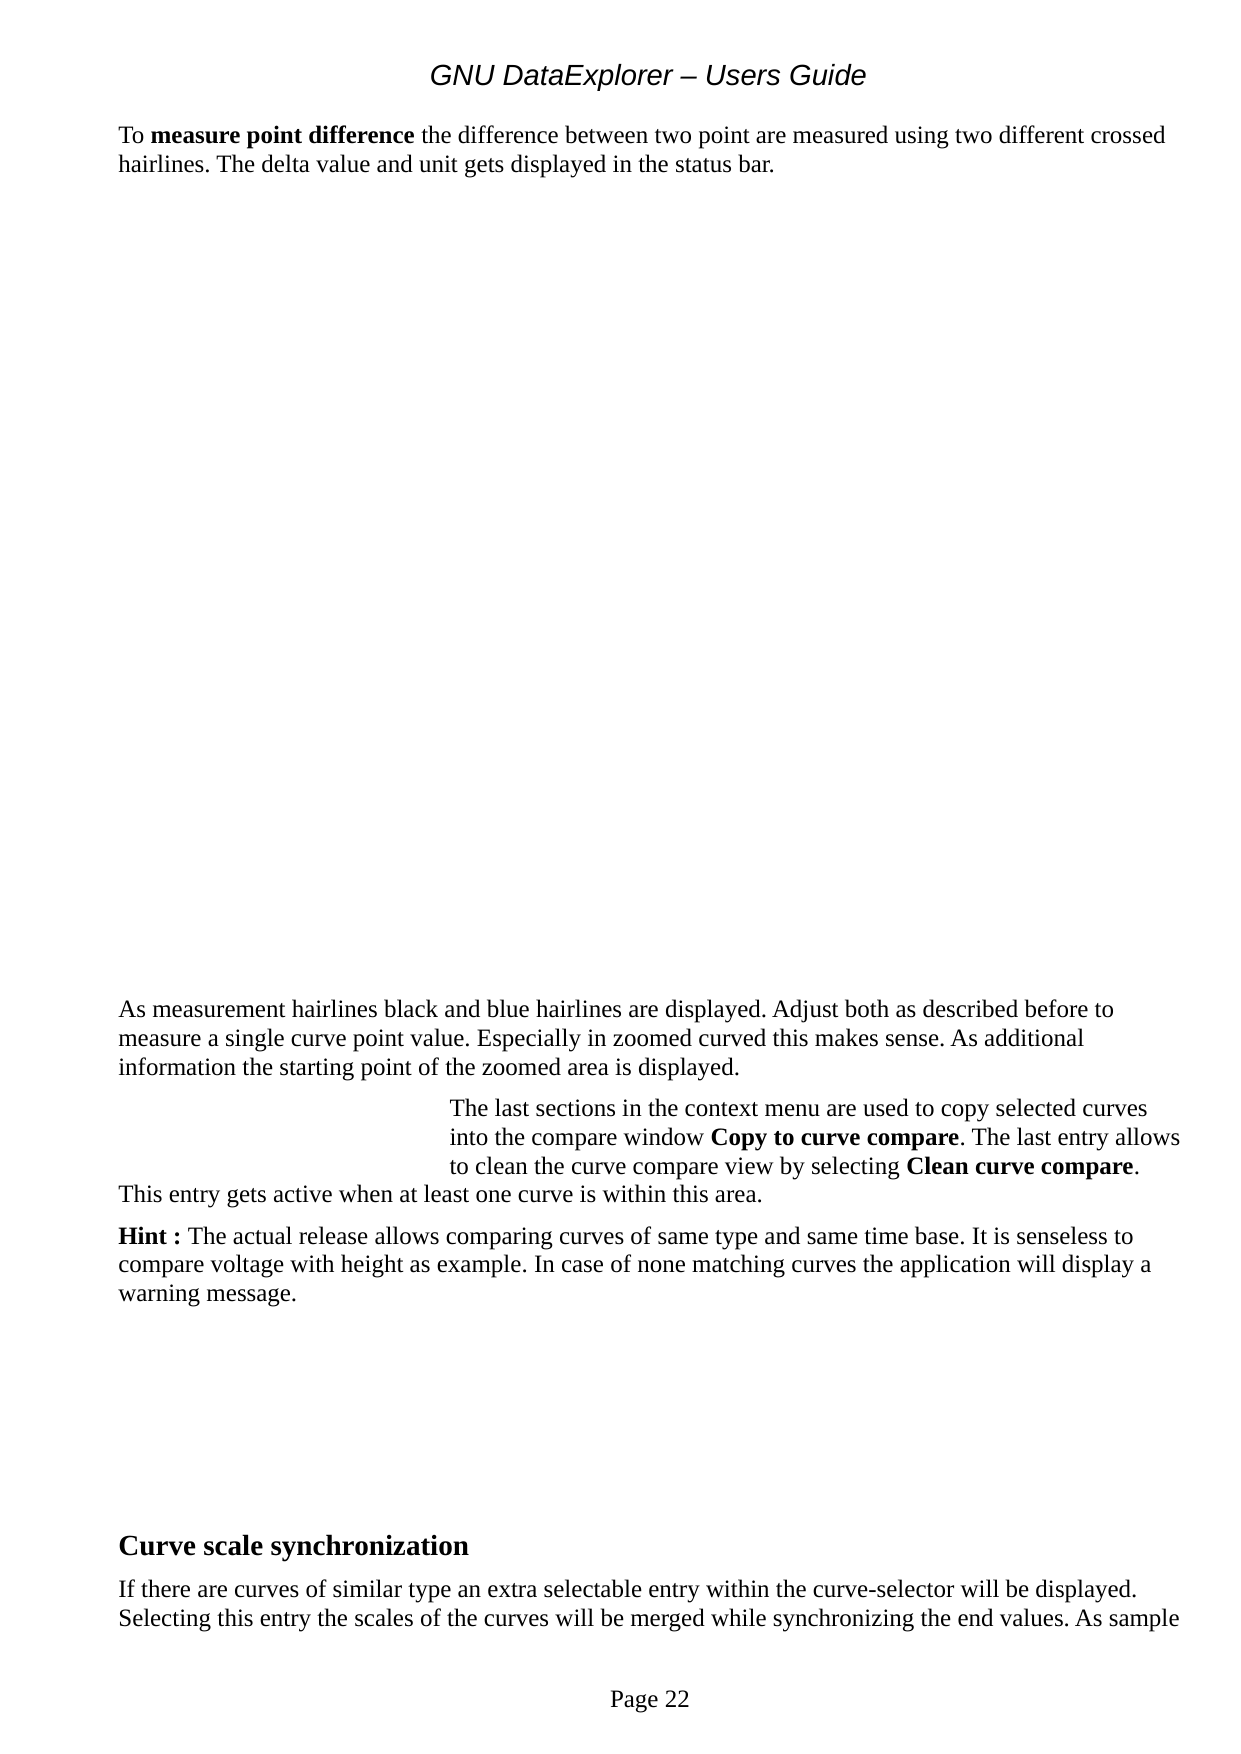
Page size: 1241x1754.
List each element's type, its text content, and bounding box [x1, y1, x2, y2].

text The last sections in the context menu are used to copy selected curves into the compare window Copy to curve compare. The last entry allows to clean the curve compare view by selecting Clean curve compare. This entry gets active when at least one curve is within this area. [118, 1093, 1181, 1208]
text Hint : The actual release allows comparing curves of same type and same time base. It is senseless to compare voltage with height as example. In case of none matching curves the application will display a warning message. [118, 1221, 1181, 1307]
text As measurement hairlines black and blue hairlines are displayed. Adjust both as described before to measure a single curve point value. Especially in zoomed curved this makes sense. As additional information the starting point of the zoomed area is displayed. [118, 994, 1181, 1081]
text To measure point difference the difference between two point are measured using two different crossed hairlines. The delta value and unit gets displayed in the status bar. [118, 120, 1181, 178]
text If there are curves of similar type an extra selectable entry within the curve-selector will be displayed. Selecting this entry the scales of the curves will be merged while synchronizing the end values. As sample [118, 1574, 1181, 1631]
subtitle Curve scale synchronization [118, 1528, 1181, 1561]
